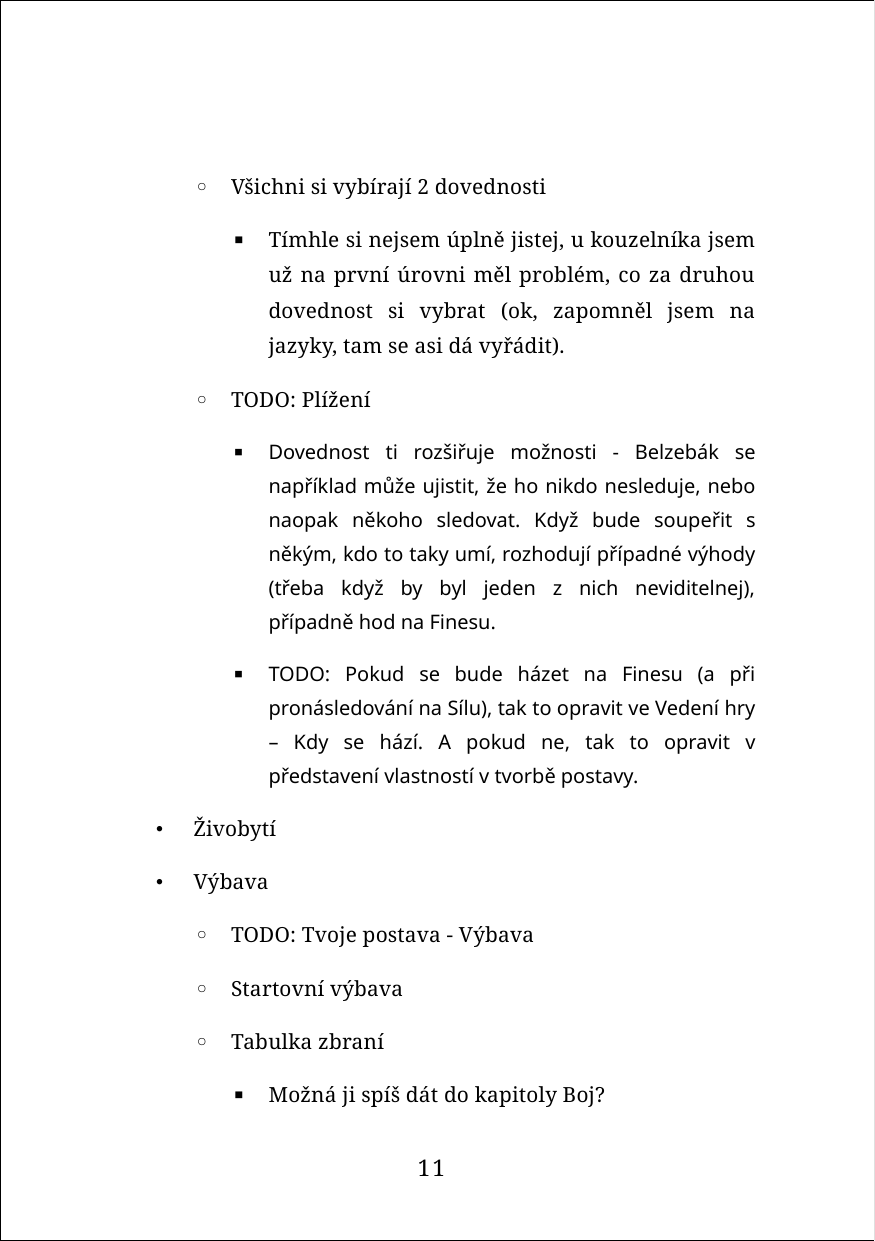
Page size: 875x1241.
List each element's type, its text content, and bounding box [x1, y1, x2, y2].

list Dovednost ti rozšiřuje možnosti - Belzebák se například může ujistit, že ho nikdo nesleduje, nebo naopak někoho sledovat. Když bude soupeřit s někým, kdo to taky umí, rozhodují případné výhody (třeba když by byl jeden z nich neviditelnej), případně hod na Finesu. [231, 438, 756, 636]
list Startovní výbava [193, 974, 756, 1002]
list Všichni si vybírají 2 dovednosti [193, 172, 756, 200]
list Živobytí [156, 814, 756, 842]
list Tímhle si nejsem úplně jistej, u kouzelníka jsem už na první úrovni měl problém, co za druhou dovednost si vybrat (ok, zapomněl jsem na jazyky, tam se asi dá vyřádit). [231, 225, 756, 360]
list Tabulka zbraní [193, 1027, 756, 1055]
list TODO: Pokud se bude házet na Finesu (a při pronásledování na Sílu), tak to opravit ve Vedení hry – Kdy se hází. A pokud ne, tak to opravit v představení vlastností v tvorbě postavy. [231, 660, 756, 789]
list Výbava [156, 867, 756, 896]
list TODO: Tvoje postava - Výbava [193, 921, 756, 949]
list Možná ji spíš dát do kapitoly Boj? [231, 1080, 756, 1109]
list TODO: Plížení [193, 385, 756, 413]
